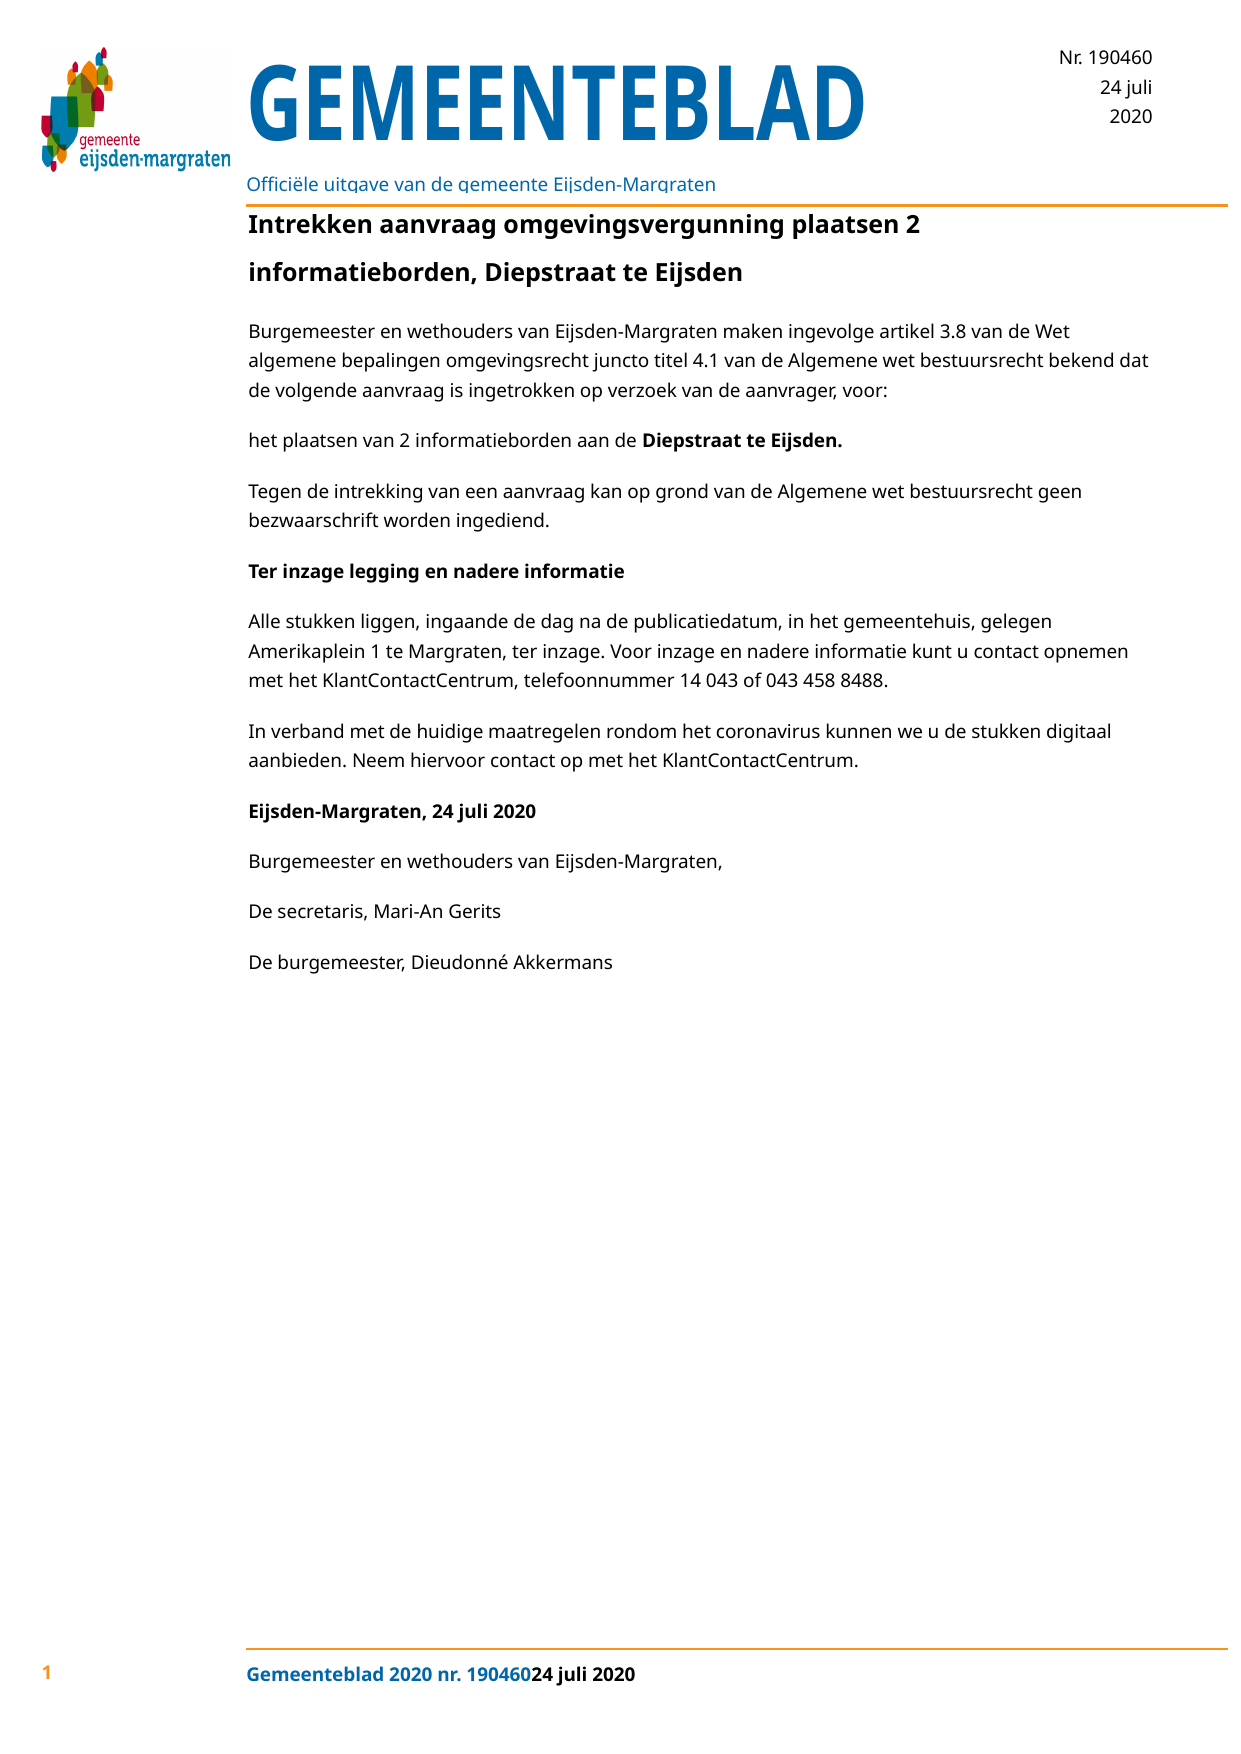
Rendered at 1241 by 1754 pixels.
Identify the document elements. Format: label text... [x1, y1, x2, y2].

text Eijsden-Margraten, 24 juli 2020 [248, 798, 1152, 824]
text De secretaris, Mari-An Gerits [248, 899, 1152, 924]
text Intrekken aanvraag omgevingsvergunning plaatsen 2 informatieborden, Diepstraat te Eijsden [248, 207, 1152, 288]
picture [41, 47, 231, 172]
text het plaatsen van 2 informatieborden aan de Diepstraat te Eijsden. [248, 427, 1152, 453]
text In verband met de huidige maatregelen rondom het coronavirus kunnen we u de stukken digitaal aanbieden. Neem hiervoor contact op met het KlantContactCentrum. [248, 718, 1152, 773]
text Ter inzage legging en nadere informatie [248, 558, 1152, 584]
text Tegen de intrekking van een aanvraag kan op grond van de Algemene wet bestuursrecht geen bezwaarschrift worden ingediend. [248, 478, 1152, 533]
text De burgemeester, Dieudonné Akkermans [248, 949, 1152, 975]
text Alle stukken liggen, ingaande de dag na de publicatiedatum, in het gemeentehuis, gelegen Amerikaplein 1 te Margraten, ter inzage. Voor inzage en nadere informatie kunt u contact opnemen met het KlantContactCentrum, telefoonnummer 14 043 of 043 458 8488. [248, 608, 1152, 693]
text Burgemeester en wethouders van Eijsden-Margraten maken ingevolge artikel 3.8 van de Wet algemene bepalingen omgevingsrecht juncto titel 4.1 van de Algemene wet bestuursrecht bekend dat de volgende aanvraag is ingetrokken op verzoek van de aanvrager, voor: [248, 318, 1152, 403]
text Burgemeester en wethouders van Eijsden-Margraten, [248, 848, 1152, 874]
